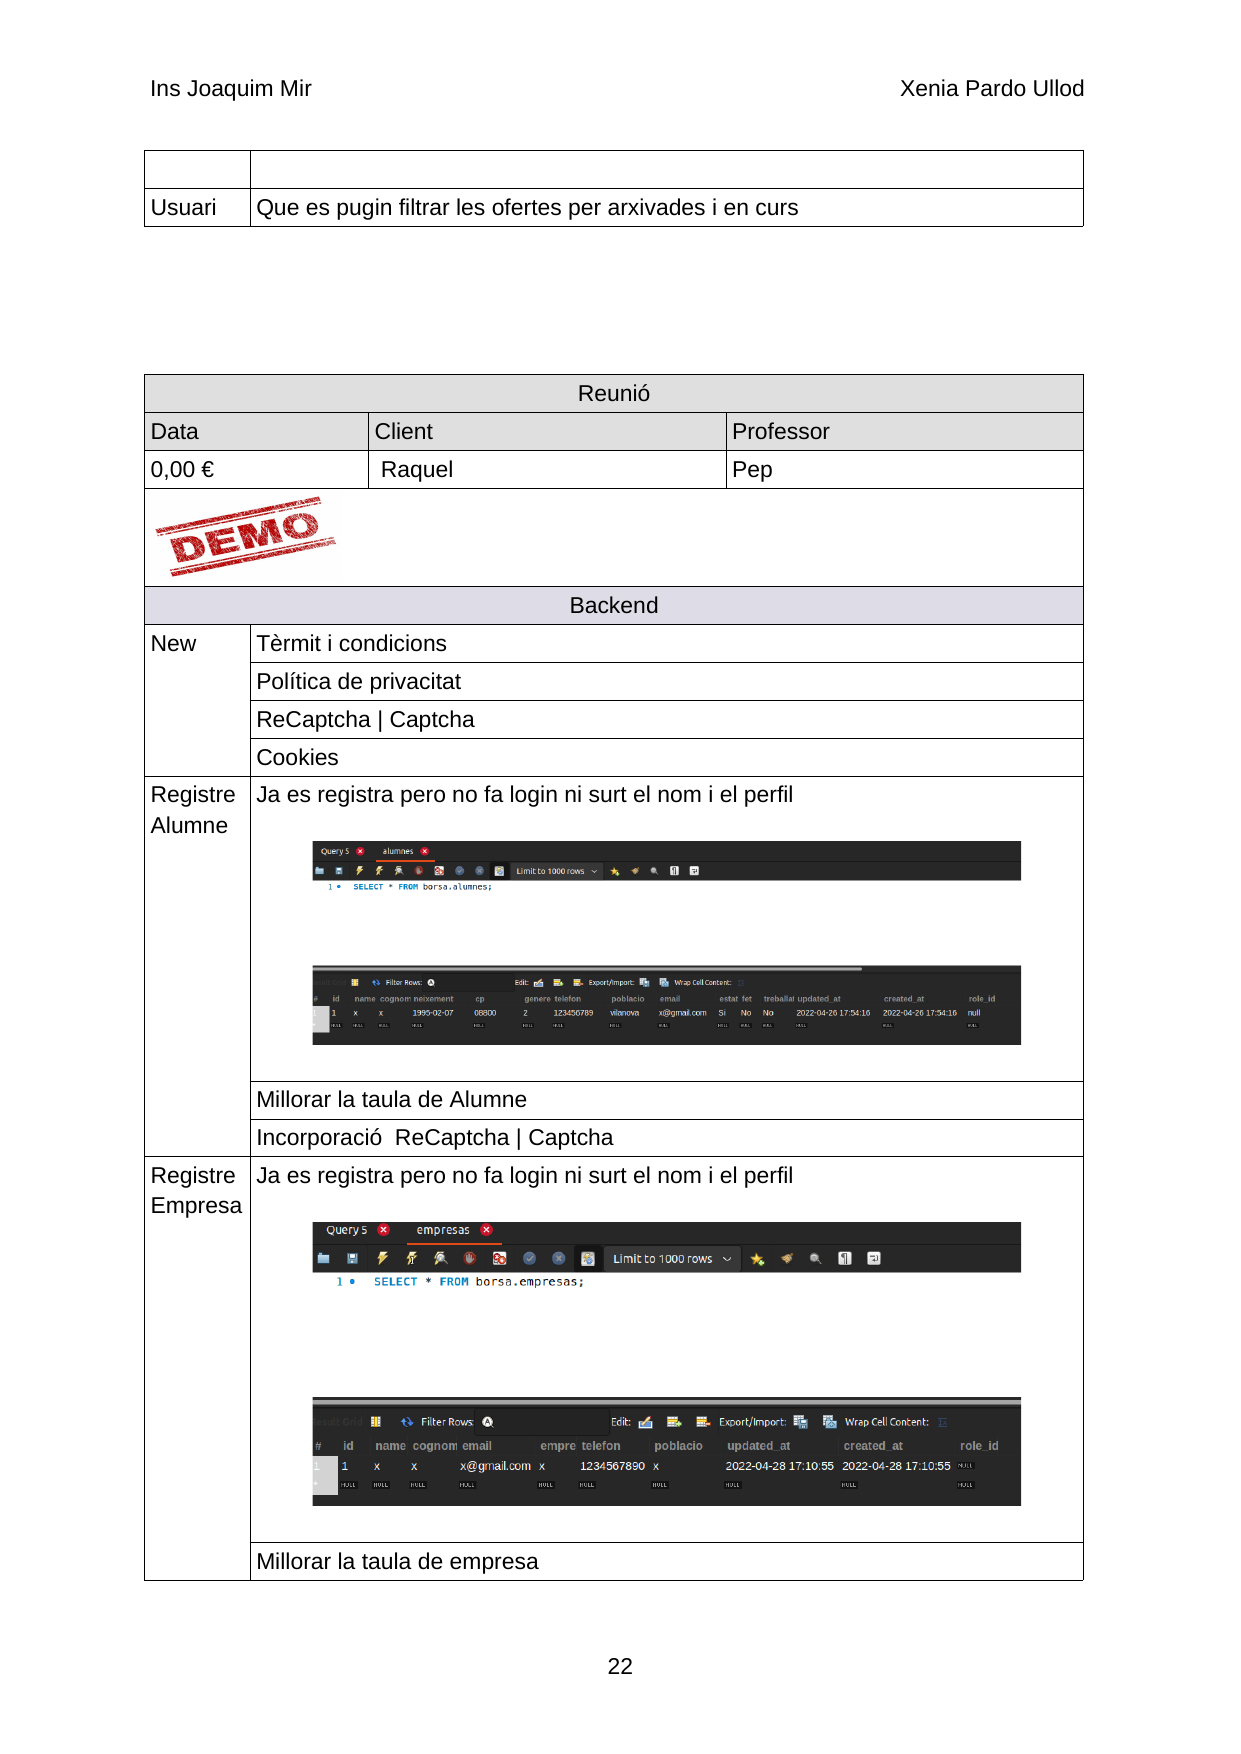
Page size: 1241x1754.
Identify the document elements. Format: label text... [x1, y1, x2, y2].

table_cell Incorporació ReCaptcha | Captcha [251, 1120, 1083, 1156]
table_cell Que es pugin filtrar les ofertes per arxivades i en curs [251, 189, 1083, 226]
table_cell Ja es registra pero no fa login ni surt el nom i el perfil [251, 777, 1083, 1081]
table_cell Tèrmit i condicions [251, 625, 1083, 662]
table_cell ReCaptcha | Captcha [251, 701, 1083, 738]
picture [148, 491, 343, 582]
table_cell Raquel [369, 451, 726, 488]
table_cell Registre Empresa [145, 1157, 250, 1580]
table_cell Millorar la taula de Alumne [251, 1082, 1083, 1118]
table_cell New [145, 625, 250, 776]
table_cell Client [369, 413, 726, 450]
table_cell [145, 489, 1083, 586]
table_cell Política de privacitat [251, 663, 1083, 700]
picture [312, 841, 1022, 1045]
table_cell Cookies [251, 739, 1083, 776]
table_cell Backend [145, 587, 1083, 624]
table_cell Ja es registra pero no fa login ni surt el nom i el perfil [251, 1157, 1083, 1542]
table_cell Professor [727, 413, 1083, 450]
picture [312, 1222, 1022, 1506]
table_cell [251, 151, 1083, 188]
table_cell 0,00 € [145, 451, 368, 488]
table_cell Usuari [145, 189, 250, 226]
table_cell Registre Alumne [145, 777, 250, 1156]
table_cell [145, 151, 250, 188]
table_cell Pep [727, 451, 1083, 488]
table_cell Millorar la taula de empresa [251, 1543, 1083, 1580]
table_cell Data [145, 413, 368, 450]
table_header Reunió [145, 375, 1083, 412]
